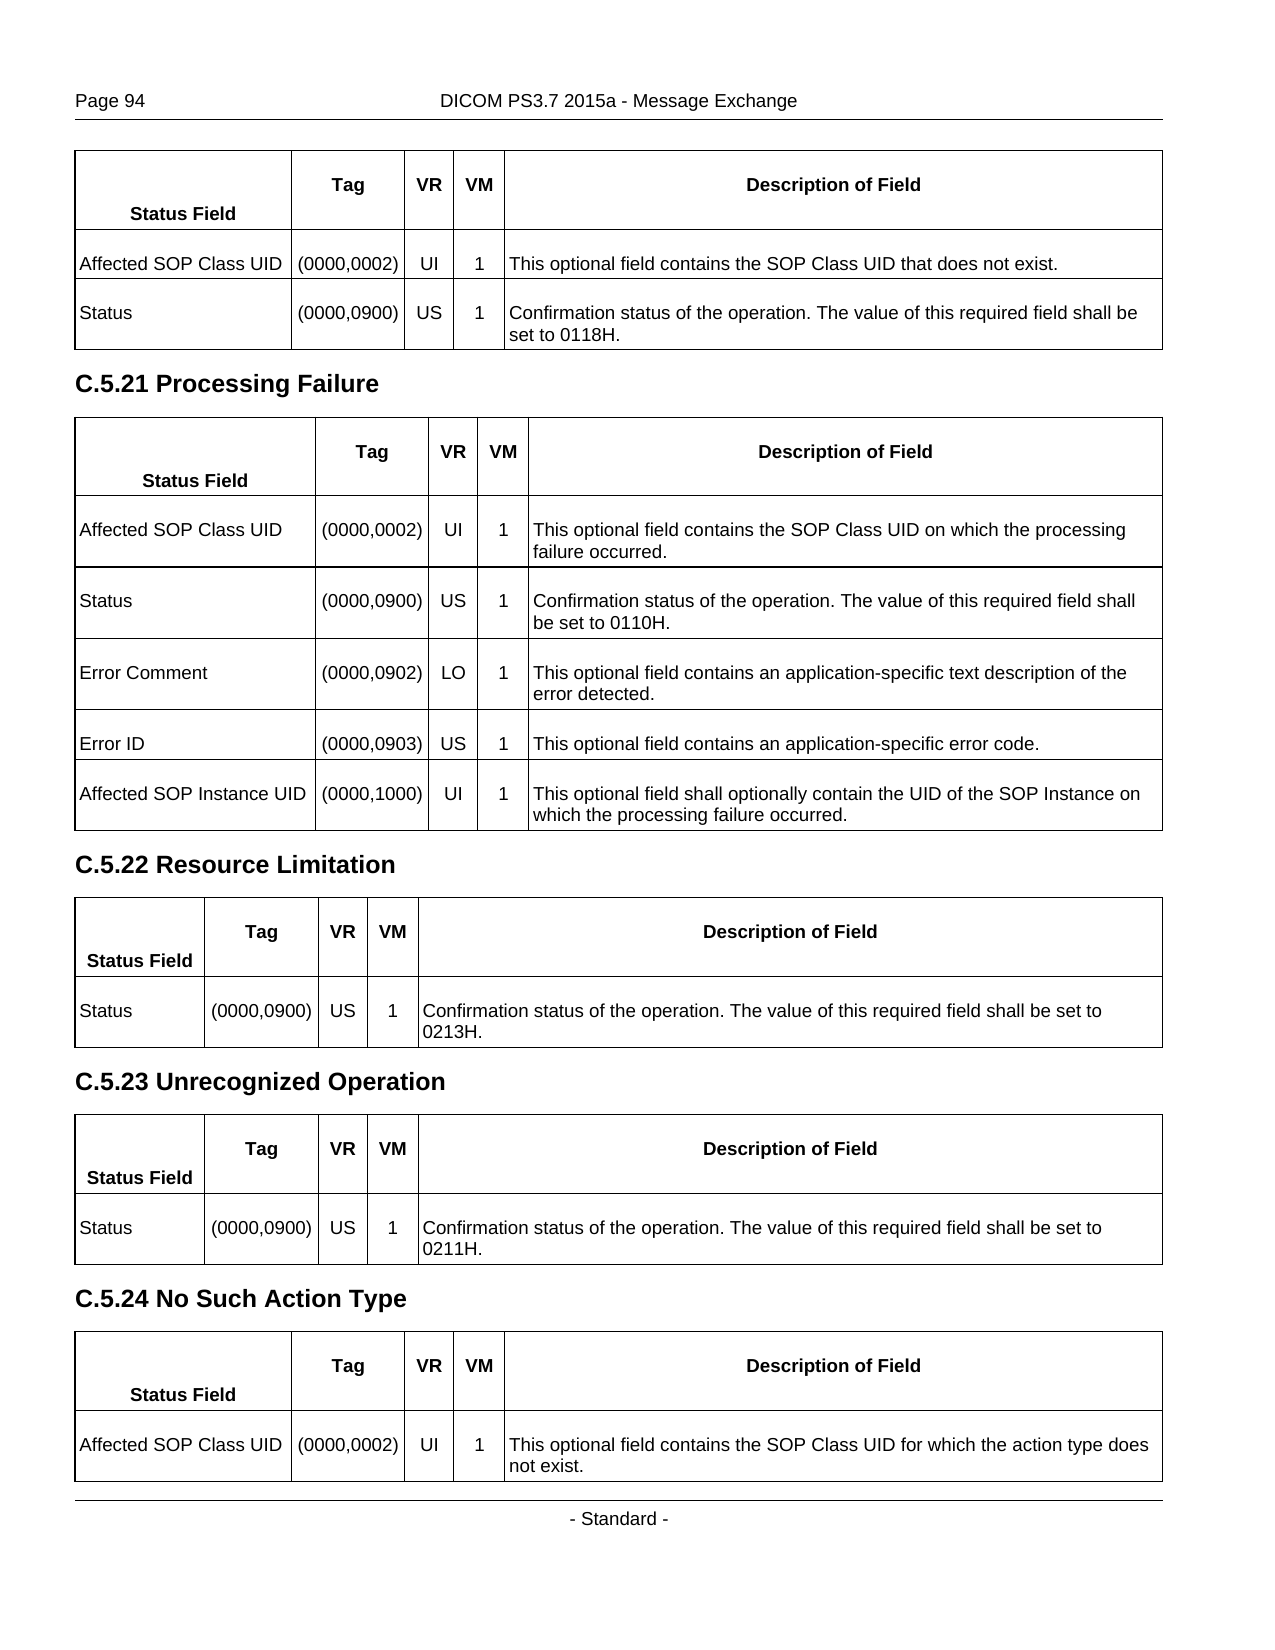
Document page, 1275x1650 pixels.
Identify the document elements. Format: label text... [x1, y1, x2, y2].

table_header Status Field [76, 898, 204, 976]
table_cell 1 [478, 710, 528, 758]
table_header VR [319, 898, 367, 976]
table_cell Affected SOP Class UID [76, 496, 315, 566]
table_cell US [319, 977, 367, 1047]
table_cell US [429, 710, 477, 758]
table_cell Confirmation status of the operation. The value of this required field shall be set to 0118H. [505, 279, 1162, 349]
table_cell This optional field contains the SOP Class UID on which the processing failure occurred. [529, 496, 1162, 566]
table_cell (0000,0900) [205, 977, 318, 1047]
table_cell (0000,0900) [205, 1194, 318, 1264]
table_cell 1 [478, 568, 528, 638]
table_cell Confirmation status of the operation. The value of this required field shall be set to 0213H. [419, 977, 1162, 1047]
table_cell UI [405, 230, 453, 278]
table_cell 1 [454, 279, 504, 349]
table_cell (0000,0902) [316, 639, 428, 709]
text C.5.21 Processing Failure [75, 369, 1162, 398]
table_cell (0000,0002) [292, 1411, 404, 1481]
table_header Status Field [76, 1332, 291, 1409]
table_header Tag [292, 151, 404, 228]
table_header VM [454, 1332, 504, 1409]
table_cell 1 [478, 496, 528, 566]
table_cell 1 [454, 1411, 504, 1481]
table_cell Affected SOP Class UID [76, 230, 291, 278]
table_header Description of Field [419, 898, 1162, 976]
table_cell US [429, 568, 477, 638]
table_cell UI [405, 1411, 453, 1481]
table_header VM [368, 1115, 418, 1192]
table_cell This optional field shall optionally contain the UID of the SOP Instance on which the processing failure occurred. [529, 760, 1162, 830]
table_cell (0000,0903) [316, 710, 428, 758]
table_cell Error Comment [76, 639, 315, 709]
table_header VM [368, 898, 418, 976]
table_header VM [454, 151, 504, 228]
table_header VR [429, 418, 477, 495]
text C.5.22 Resource Limitation [75, 849, 1162, 878]
table_cell Affected SOP Class UID [76, 1411, 291, 1481]
table_cell Status [76, 279, 291, 349]
table_header Status Field [76, 1115, 204, 1192]
table_cell (0000,0002) [316, 496, 428, 566]
table_cell (0000,0002) [292, 230, 404, 278]
table_header Status Field [76, 151, 291, 228]
table_header Tag [205, 898, 318, 976]
table_cell 1 [454, 230, 504, 278]
table_header VR [319, 1115, 367, 1192]
table_header VR [405, 1332, 453, 1409]
table_header VR [405, 151, 453, 228]
text C.5.23 Unrecognized Operation [75, 1067, 1162, 1095]
table_cell Affected SOP Instance UID [76, 760, 315, 830]
table_header VM [478, 418, 528, 495]
table_header Tag [205, 1115, 318, 1192]
table_cell 1 [478, 639, 528, 709]
table_header Description of Field [419, 1115, 1162, 1192]
table_header Description of Field [505, 1332, 1162, 1409]
table_cell 1 [368, 1194, 418, 1264]
table_cell Status [76, 977, 204, 1047]
table_cell Status [76, 1194, 204, 1264]
table_cell US [319, 1194, 367, 1264]
table_cell This optional field contains the SOP Class UID that does not exist. [505, 230, 1162, 278]
table_cell UI [429, 496, 477, 566]
table_header Tag [292, 1332, 404, 1409]
table_cell Confirmation status of the operation. The value of this required field shall be set to 0110H. [529, 568, 1162, 638]
table_cell Status [76, 568, 315, 638]
table_cell US [405, 279, 453, 349]
table_cell (0000,0900) [292, 279, 404, 349]
table_cell LO [429, 639, 477, 709]
table_cell Confirmation status of the operation. The value of this required field shall be set to 0211H. [419, 1194, 1162, 1264]
table_cell This optional field contains an application-specific text description of the error detected. [529, 639, 1162, 709]
table_cell UI [429, 760, 477, 830]
table_cell (0000,0900) [316, 568, 428, 638]
table_cell This optional field contains the SOP Class UID for which the action type does not exist. [505, 1411, 1162, 1481]
table_header Description of Field [529, 418, 1162, 495]
table_cell 1 [478, 760, 528, 830]
table_cell 1 [368, 977, 418, 1047]
text C.5.24 No Such Action Type [75, 1283, 1162, 1312]
table_header Status Field [76, 418, 315, 495]
table_header Description of Field [505, 151, 1162, 228]
table_cell This optional field contains an application-specific error code. [529, 710, 1162, 758]
table_header Tag [316, 418, 428, 495]
table_cell (0000,1000) [316, 760, 428, 830]
table_cell Error ID [76, 710, 315, 758]
